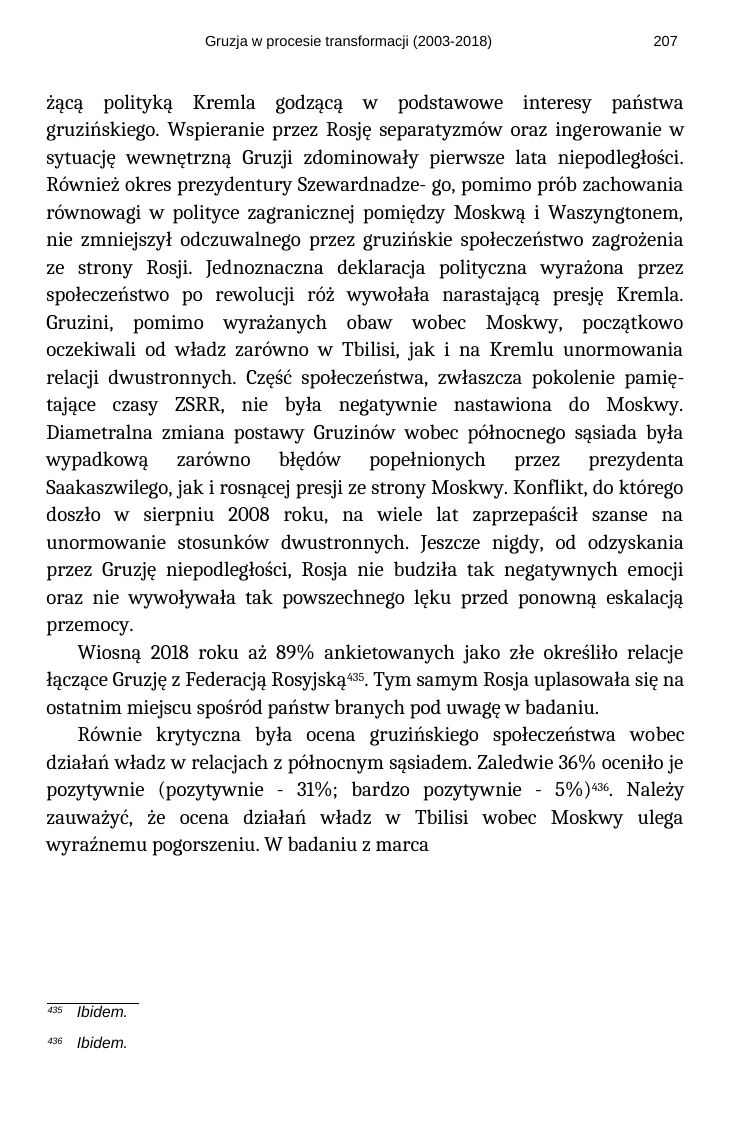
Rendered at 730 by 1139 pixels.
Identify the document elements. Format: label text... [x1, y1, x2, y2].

text żącą polityką Kremla godzącą w podstawowe interesy państwa gruzińskiego. Wspieranie przez Rosję separatyzmów oraz inge­rowanie w sytuację wewnętrzną Gruzji zdominowały pierwsze lata niepodległości. Również okres prezydentury Szewardnadze- go, pomimo prób zachowania równowagi w polityce zagranicznej pomiędzy Moskwą i Waszyngtonem, nie zmniejszył odczuwalnego przez gruzińskie społeczeństwo zagrożenia ze strony Rosji. Jed­noznaczna deklaracja polityczna wyrażona przez społeczeństwo po rewolucji róż wywołała narastającą presję Kremla. Gruzini, pomimo wyrażanych obaw wobec Moskwy, początkowo oczekiwali od władz zarówno w Tbilisi, jak i na Kremlu unormowania relacji dwustronnych. Część społeczeństwa, zwłaszcza pokolenie pamię­tające czasy ZSRR, nie była negatywnie nastawiona do Moskwy. Diametralna zmiana postawy Gruzinów wobec północnego sąsiada była wypadkową zarówno błędów popełnionych przez prezydenta Saakaszwilego, jak i rosnącej presji ze strony Moskwy. Konflikt, do którego doszło w sierpniu 2008 roku, na wiele lat zaprzepaścił szanse na unormowanie stosunków dwustronnych. Jeszcze nigdy, od odzyskania przez Gruzję niepodległości, Rosja nie budziła tak negatywnych emocji oraz nie wywoływała tak powszechnego lęku przed ponowną eskalacją przemocy. [46, 91, 684, 637]
text Wiosną 2018 roku aż 89% ankietowanych jako złe określiło relacje łączące Gruzję z Federacją Rosyjską435. Tym samym Rosja uplasowała się na ostatnim miejscu spośród państw branych pod uwagę w badaniu. [46, 641, 684, 719]
text Równie krytyczna była ocena gruzińskiego społeczeństwa wo­bec działań władz w relacjach z północnym sąsiadem. Zaledwie 36% oceniło je pozytywnie (pozytywnie - 31%; bardzo pozytyw­nie - 5%)436. Należy zauważyć, że ocena działań władz w Tbilisi wobec Moskwy ulega wyraźnemu pogorszeniu. W badaniu z marca [46, 723, 684, 857]
text 207 [653, 33, 683, 49]
text Gruzja w procesie transformacji (2003-2018) [205, 33, 527, 49]
text 435 Ibidem. [47, 1004, 139, 1020]
text 436 Ibidem. [47, 1034, 139, 1052]
